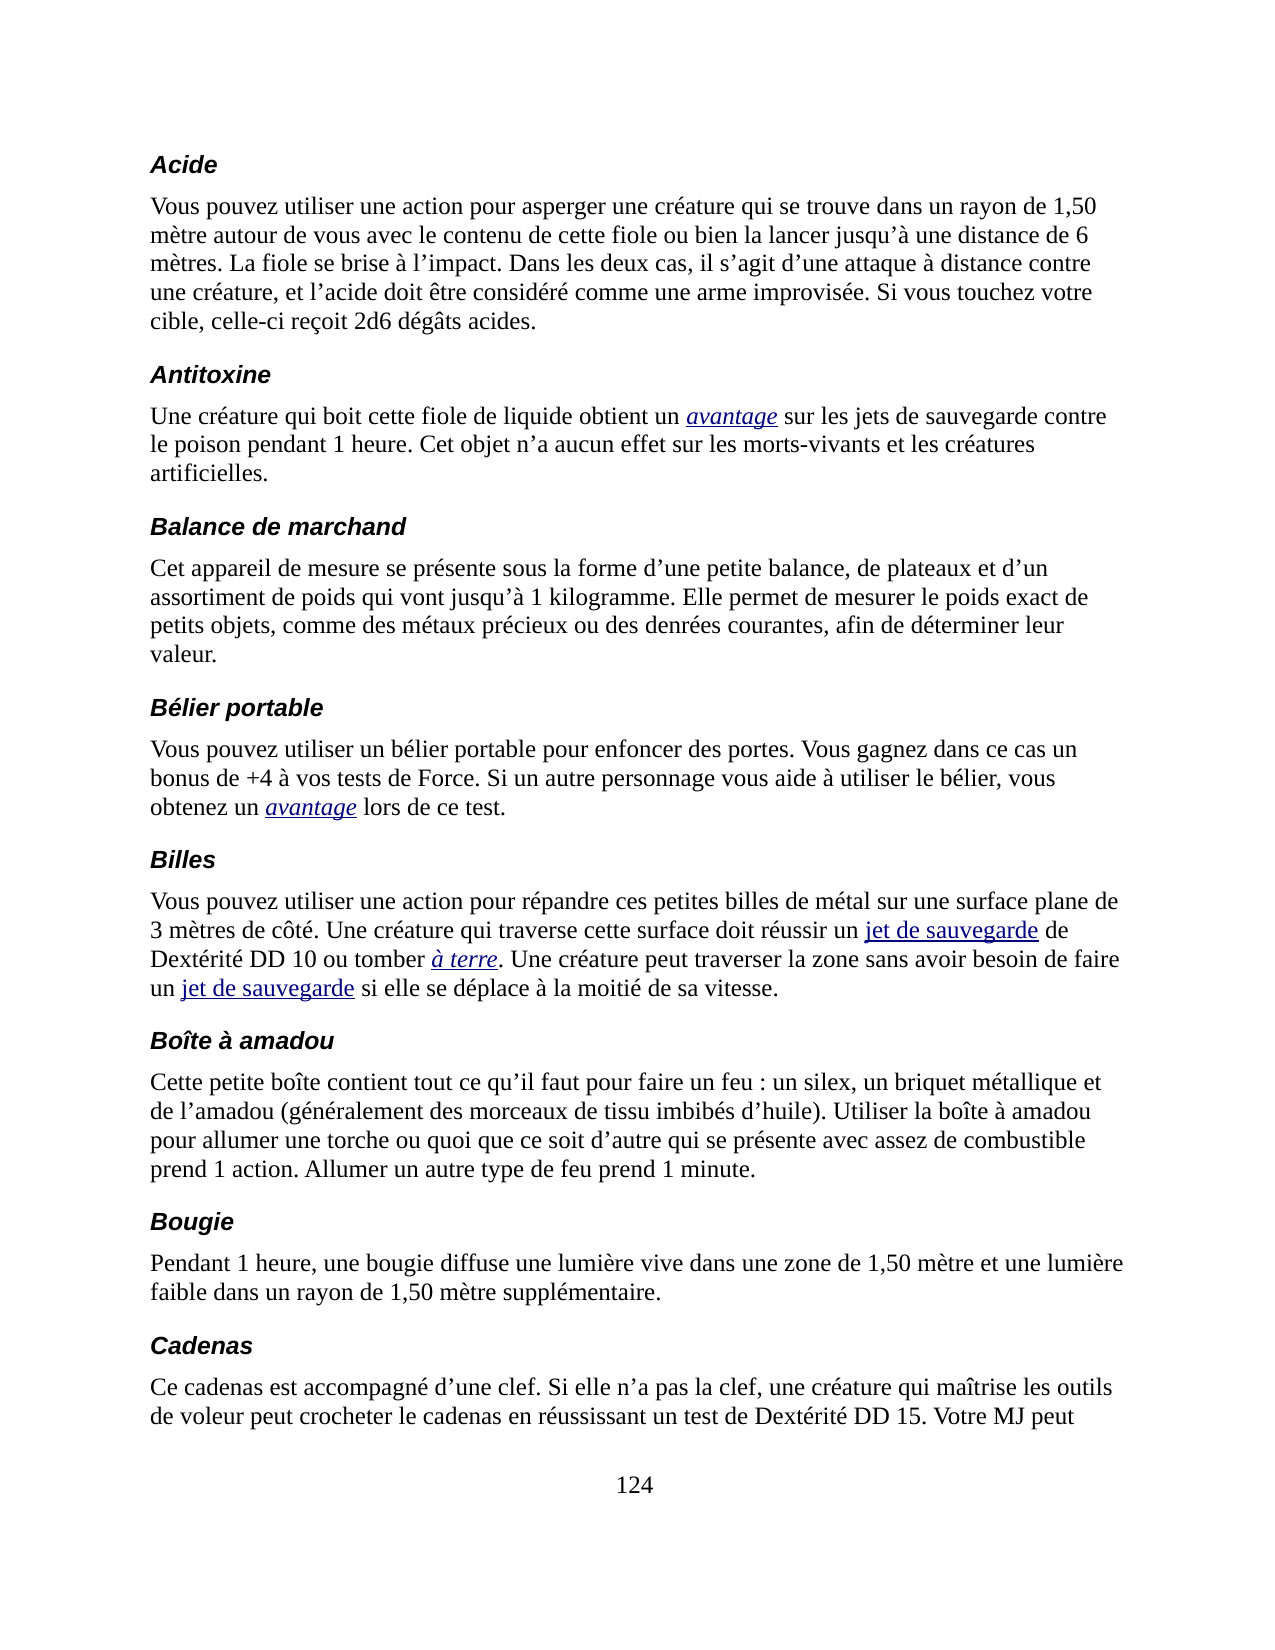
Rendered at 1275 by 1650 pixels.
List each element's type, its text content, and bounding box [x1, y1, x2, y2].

text Vous pouvez utiliser une action pour répandre ces petites billes de métal sur une surface plane de 3 mètres de côté. Une créature qui traverse cette surface doit réussir un jet de sauvegarde de Dextérité DD 10 ou tomber à terre. Une créature peut traverser la zone sans avoir besoin de faire un jet de sauvegarde si elle se déplace à la moitié de sa vitesse. [150, 886, 1125, 1001]
subtitle Bougie [150, 1207, 1125, 1236]
subtitle Billes [150, 845, 1125, 874]
subtitle Boîte à amadou [150, 1026, 1125, 1055]
subtitle Antitoxine [150, 360, 1125, 388]
subtitle Cadenas [150, 1331, 1125, 1359]
subtitle Balance de marchand [150, 512, 1125, 541]
text Pendant 1 heure, une bougie diffuse une lumière vive dans une zone de 1,50 mètre et une lumière faible dans un rayon de 1,50 mètre supplémentaire. [150, 1248, 1125, 1306]
text Vous pouvez utiliser une action pour asperger une créature qui se trouve dans un rayon de 1,50 mètre autour de vous avec le contenu de cette fiole ou bien la lancer jusqu’à une distance de 6 mètres. La fiole se brise à l’impact. Dans les deux cas, il s’agit d’une attaque à distance contre une créature, et l’acide doit être considéré comme une arme improvisée. Si vous touchez votre cible, celle-ci reçoit 2d6 dégâts acides. [150, 191, 1125, 335]
text Une créature qui boit cette fiole de liquide obtient un avantage sur les jets de sauvegarde contre le poison pendant 1 heure. Cet objet n’a aucun effet sur les morts-vivants et les créatures artificielles. [150, 401, 1125, 487]
subtitle Bélier portable [150, 693, 1125, 722]
text Cette petite boîte contient tout ce qu’il faut pour faire un feu : un silex, un briquet métallique et de l’amadou (généralement des morceaux de tissu imbibés d’huile). Utiliser la boîte à amadou pour allumer une torche ou quoi que ce soit d’autre qui se présente avec assez de combustible prend 1 action. Allumer un autre type de feu prend 1 minute. [150, 1067, 1125, 1182]
text Cet appareil de mesure se présente sous la forme d’une petite balance, de plateaux et d’un assortiment de poids qui vont jusqu’à 1 kilogramme. Elle permet de mesurer le poids exact de petits objets, comme des métaux précieux ou des denrées courantes, afin de déterminer leur valeur. [150, 553, 1125, 668]
text Vous pouvez utiliser un bélier portable pour enfoncer des portes. Vous gagnez dans ce cas un bonus de +4 à vos tests de Force. Si un autre personnage vous aide à utiliser le bélier, vous obtenez un avantage lors de ce test. [150, 734, 1125, 820]
subtitle Acide [150, 150, 1125, 178]
text Ce cadenas est accompagné d’une clef. Si elle n’a pas la clef, une créature qui maîtrise les outils de voleur peut crocheter le cadenas en réussissant un test de Dextérité DD 15. Votre MJ peut [150, 1372, 1125, 1429]
